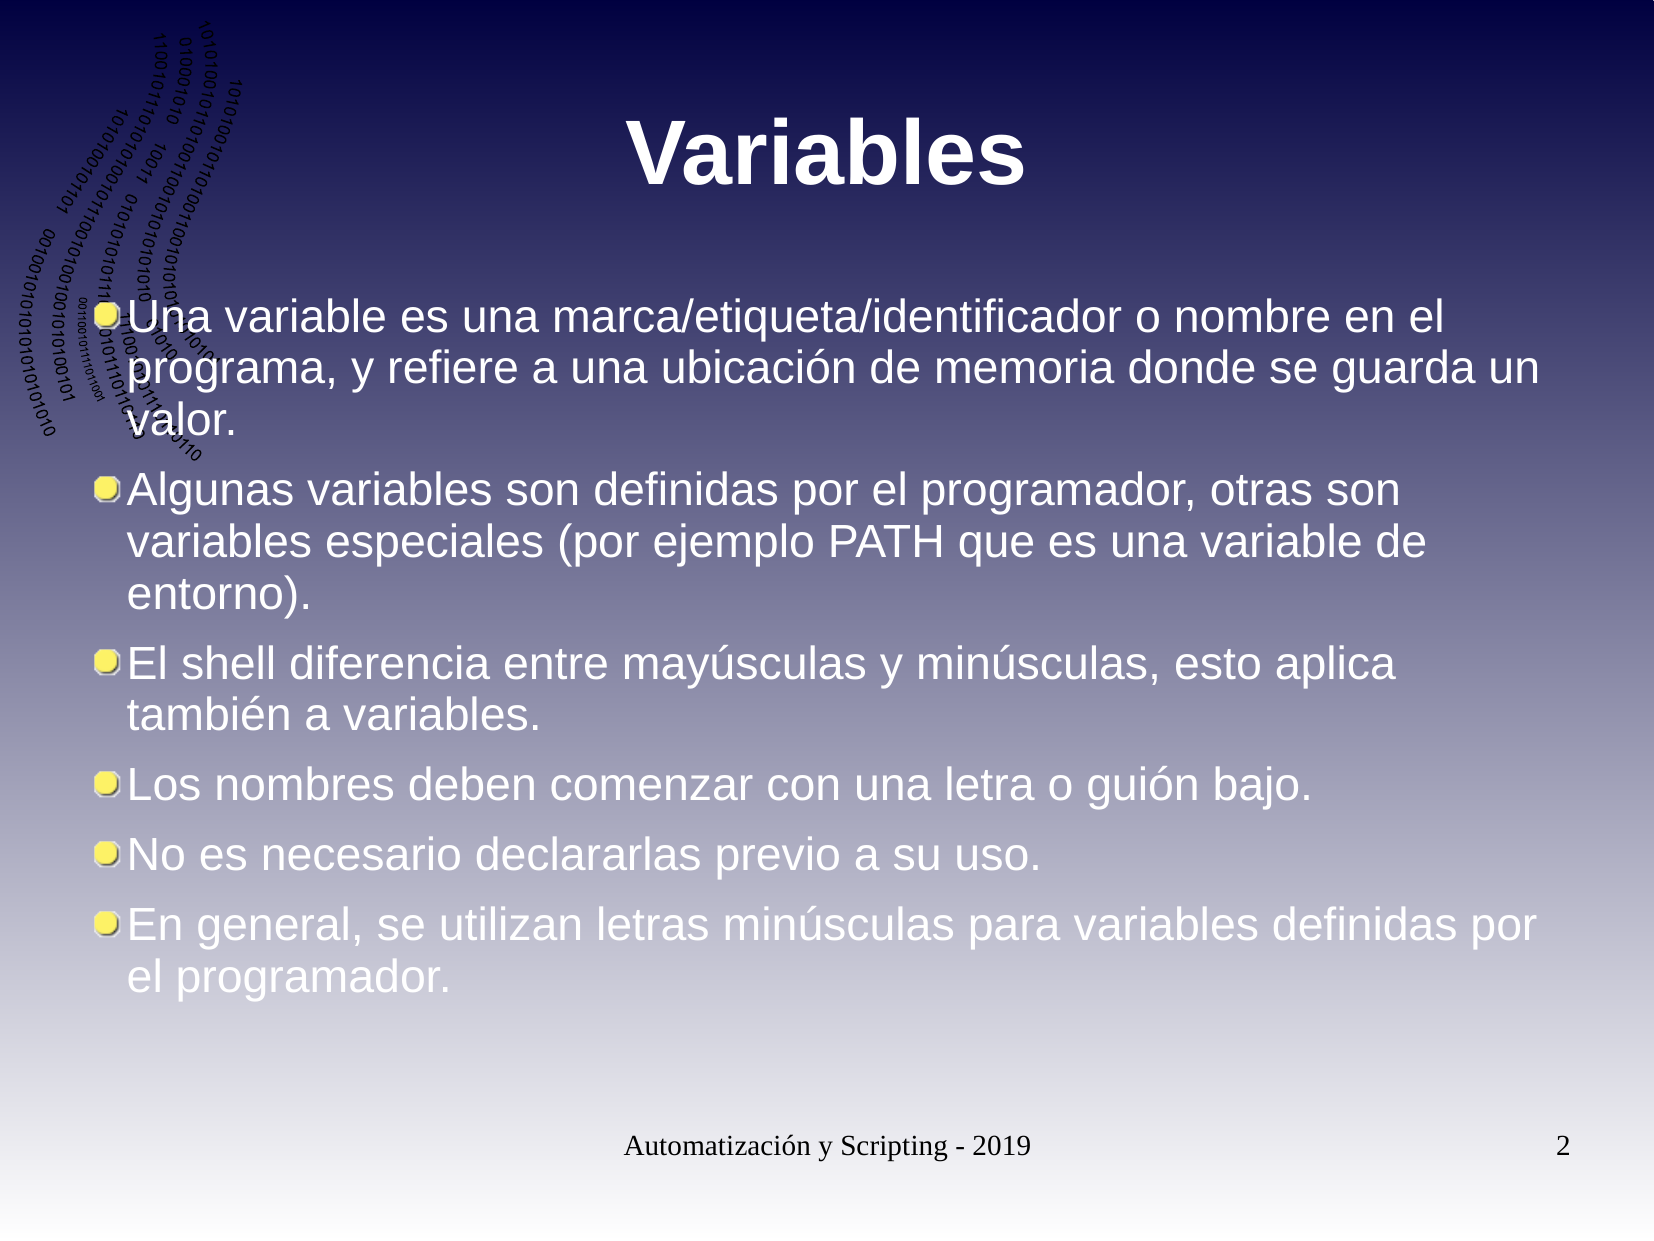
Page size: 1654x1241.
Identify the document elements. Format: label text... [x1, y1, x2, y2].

list Una variable es una marca/etiqueta/identificador o nombre en el programa, y refiere a una ubicación de memoria donde se guarda un valor. Algunas variables son definidas por el programador, otras son variables especiales (por ejemplo PATH que es una variable de entorno). El shell diferencia entre mayúsculas y minúsculas, esto aplica también a variables. Los nombres deben comenzar con una letra o guión bajo. No es necesario declararlas previo a su uso. En general, se utilizan letras minúsculas para variables definidas por el programador. [82, 290, 1571, 1010]
title Variables [82, 49, 1571, 257]
picture [18, 20, 243, 461]
